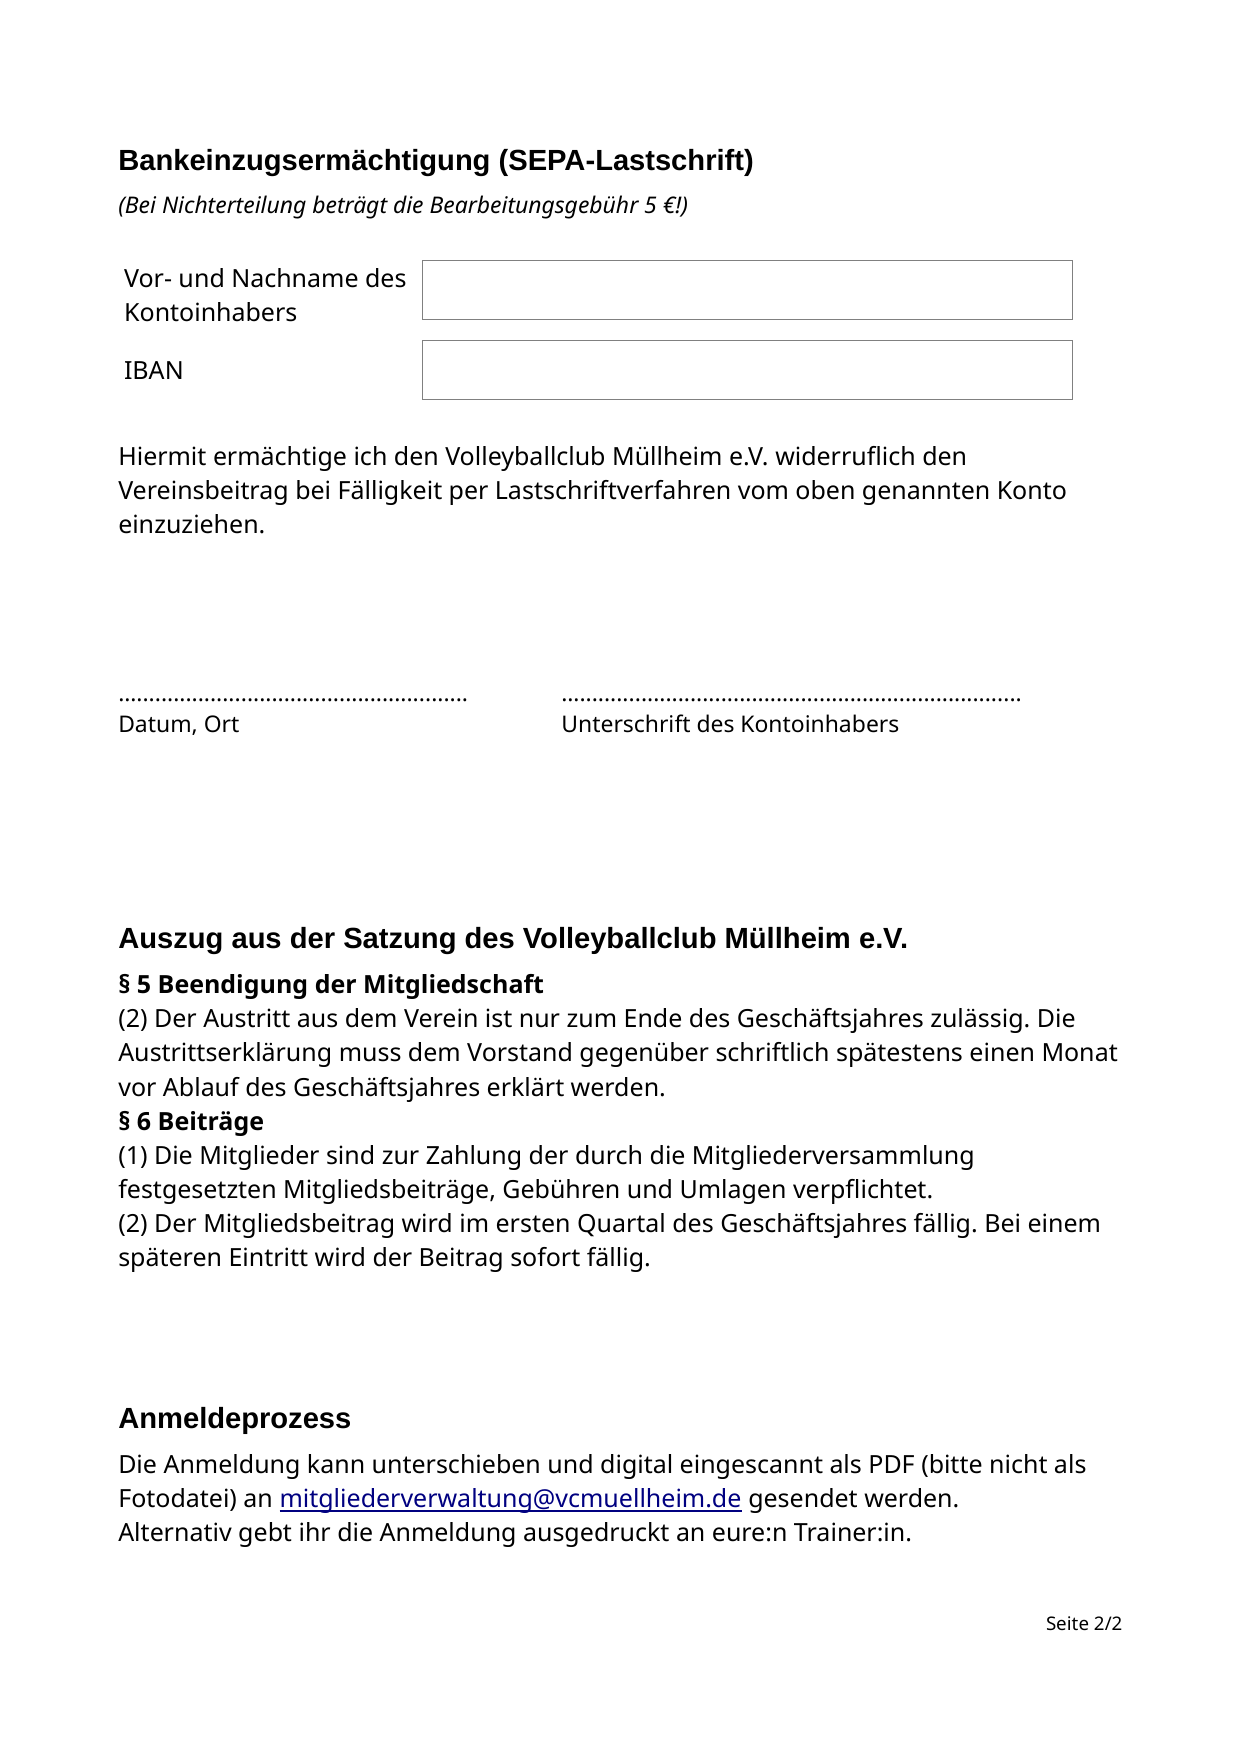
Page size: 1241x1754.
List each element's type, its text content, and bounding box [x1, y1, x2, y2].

table_header Vor- und Nachname des Kontoinhabers [118, 255, 416, 334]
text (2) Der Mitgliedsbeitrag wird im ersten Quartal des Geschäftsjahres fällig. Bei einem späteren Eintritt wird der Beitrag sofort fällig. [118, 1205, 1122, 1273]
text § 5 Beendigung der Mitgliedschaft [118, 967, 1122, 1001]
text Die Anmeldung kann unterschieben und digital eingescannt als PDF (bitte nicht als Fotodatei) an mitgliederverwaltung@vcmuellheim.de gesendet werden. Alternativ gebt ihr die Anmeldung ausgedruckt an eure:n Trainer:in. [118, 1447, 1122, 1549]
text Datum, Ort Unterschrift des Kontoinhabers [118, 708, 1122, 740]
text (2) Der Austritt aus dem Verein ist nur zum Ende des Geschäftsjahres zulässig. Die Austrittserklärung muss dem Vorstand gegenüber schriftlich spätestens einen Monat vor Ablauf des Geschäftsjahres erklärt werden. [118, 1001, 1122, 1103]
text (1) Die Mitglieder sind zur Zahlung der durch die Mitgliederversammlung festgesetzten Mitgliedsbeiträge, Gebühren und Umlagen verpflichtet. [118, 1137, 1122, 1205]
table_cell IBAN [118, 334, 416, 405]
subtitle Bankeinzugsermächtigung (SEPA-Lastschrift) [118, 143, 1122, 177]
text § 6 Beiträge [118, 1103, 1122, 1137]
text (Bei Nichterteilung beträgt die Bearbeitungsgebühr 5 €!) [118, 189, 1122, 220]
subtitle Anmeldeprozess [118, 1401, 1122, 1434]
table_header [416, 255, 1123, 334]
text …...................................................... …........................................................................ [118, 677, 1122, 708]
text Hiermit ermächtige ich den Volleyballclub Müllheim e.V. widerruflich den Vereinsbeitrag bei Fälligkeit per Lastschriftverfahren vom oben genannten Konto einzuziehen. [118, 439, 1122, 541]
table_cell [416, 334, 1123, 405]
subtitle Auszug aus der Satzung des Volleyballclub Müllheim e.V. [118, 921, 1122, 954]
